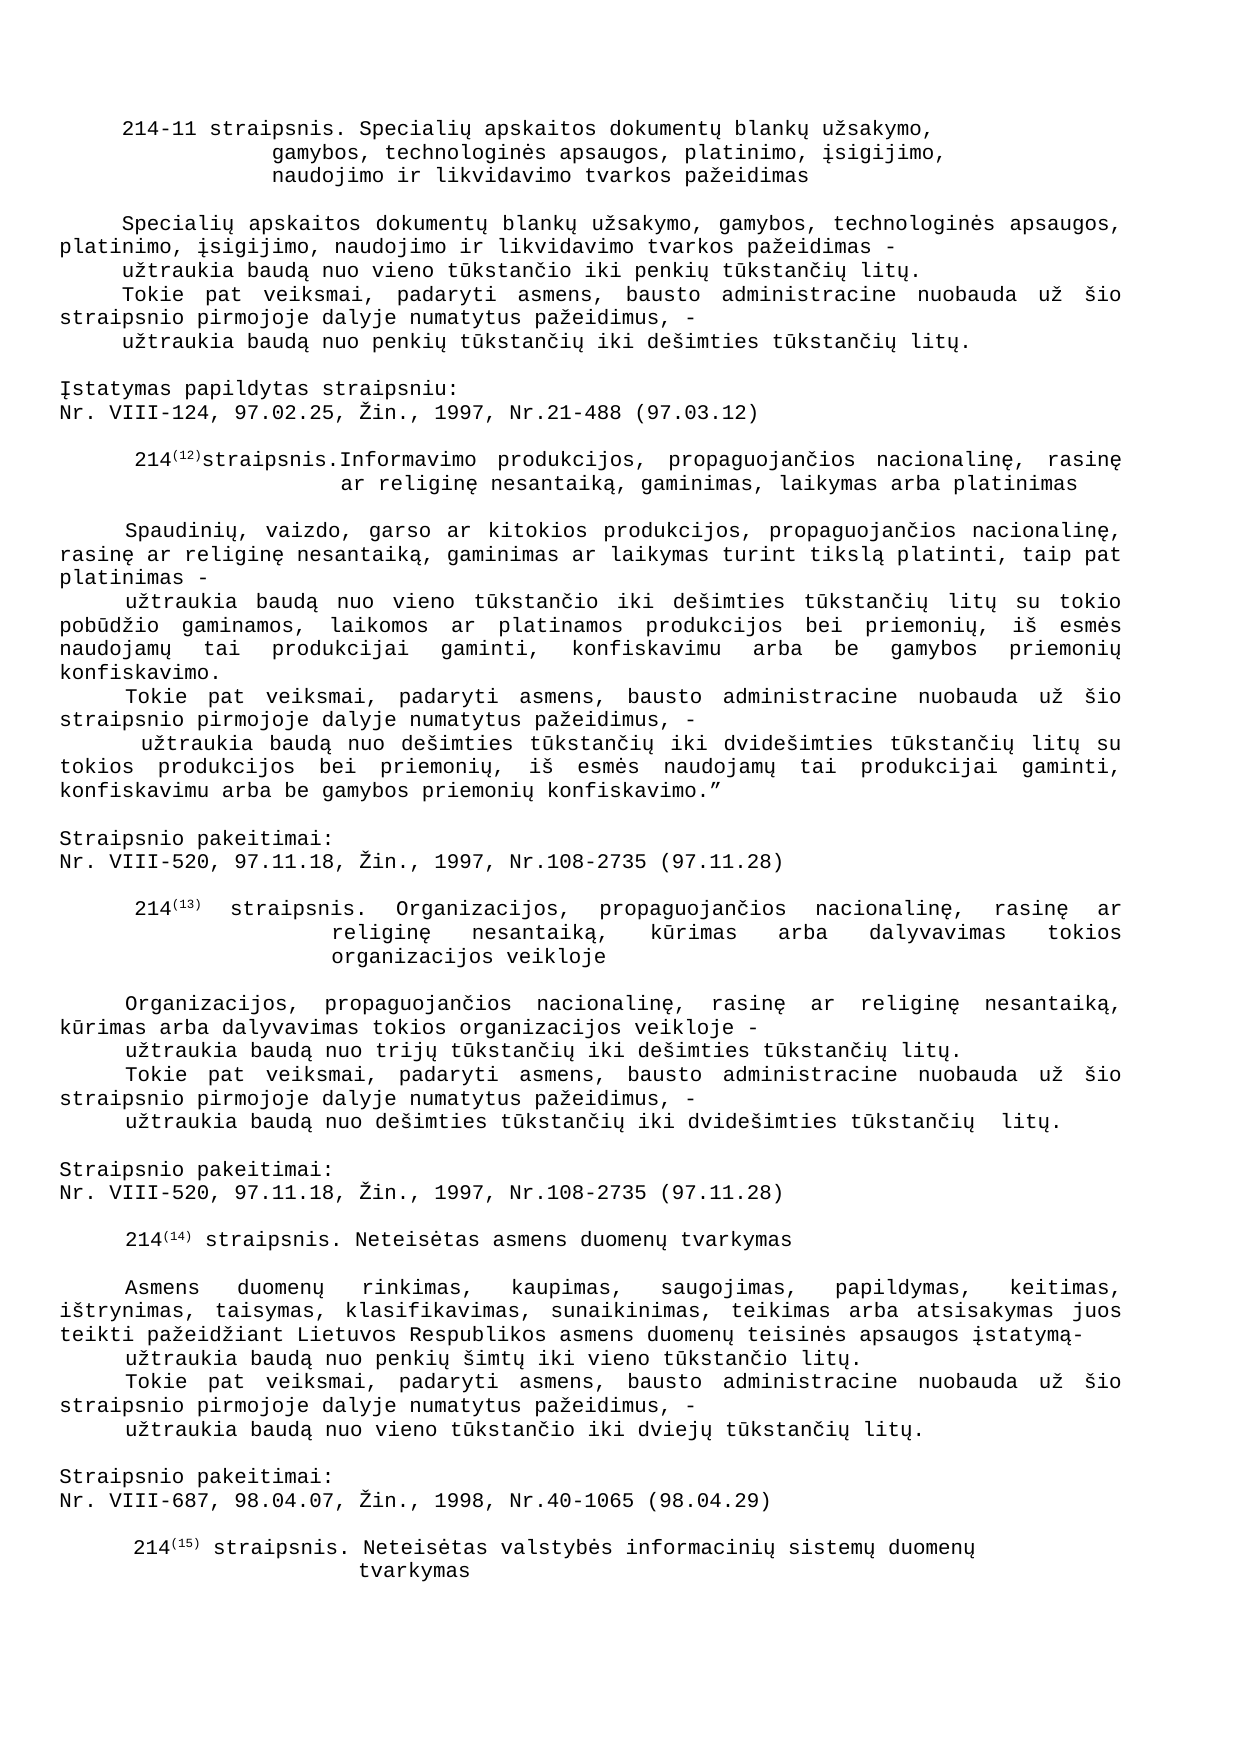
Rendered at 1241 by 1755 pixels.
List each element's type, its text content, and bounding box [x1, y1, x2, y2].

text Tokie pat veiksmai, padaryti asmens, bausto administracine nuobauda už šio straipsnio pirmojoje dalyje numatytus pažeidimus, - [59, 686, 1122, 733]
text užtraukia baudą nuo dešimties tūkstančių iki dvidešimties tūkstančių litų. [59, 1111, 1122, 1135]
text 214(12)straipsnis.Informavimo produkcijos, propaguojančios nacionalinę, rasinę ar religinę nesantaiką, gaminimas, laikymas arba platinimas [134, 449, 1122, 496]
text Specialių apskaitos dokumentų blankų užsakymo, gamybos, technologinės apsaugos, platinimo, įsigijimo, naudojimo ir likvidavimo tvarkos pažeidimas - [59, 213, 1122, 260]
text Nr. VIII-520, 97.11.18, Žin., 1997, Nr.108-2735 (97.11.28) [59, 851, 1122, 875]
text užtraukia baudą nuo vieno tūkstančio iki penkių tūkstančių litų. [59, 260, 1122, 284]
text 214-11 straipsnis. Specialių apskaitos dokumentų blankų užsakymo, [59, 118, 1122, 142]
text užtraukia baudą nuo vieno tūkstančio iki dešimties tūkstančių litų su tokio pobūdžio gaminamos, laikomos ar platinamos produkcijos bei priemonių, iš esmės naudojamų tai produkcijai gaminti, konfiskavimu arba be gamybos priemonių konfiskavimo. [59, 591, 1122, 686]
text užtraukia baudą nuo trijų tūkstančių iki dešimties tūkstančių litų. [59, 1040, 1122, 1064]
text Tokie pat veiksmai, padaryti asmens, bausto administracine nuobauda už šio straipsnio pirmojoje dalyje numatytus pažeidimus, - [59, 1064, 1122, 1111]
text užtraukia baudą nuo penkių tūkstančių iki dešimties tūkstančių litų. [59, 331, 1122, 354]
text užtraukia baudą nuo vieno tūkstančio iki dviejų tūkstančių litų. [59, 1419, 1122, 1442]
text Spaudinių, vaizdo, garso ar kitokios produkcijos, propaguojančios nacionalinę, rasinę ar religinę nesantaiką, gaminimas ar laikymas turint tikslą platinti, taip pat platinimas - [59, 520, 1122, 591]
text užtraukia baudą nuo dešimties tūkstančių iki dvidešimties tūkstančių litų su tokios produkcijos bei priemonių, iš esmės naudojamų tai produkcijai gaminti, konfiskavimu arba be gamybos priemonių konfiskavimo.” [59, 733, 1122, 804]
text Asmens duomenų rinkimas, kaupimas, saugojimas, papildymas, keitimas, ištrynimas, taisymas, klasifikavimas, sunaikinimas, teikimas arba atsisakymas juos teikti pažeidžiant Lietuvos Respublikos asmens duomenų teisinės apsaugos įstatymą- [59, 1277, 1122, 1348]
text Nr. VIII-124, 97.02.25, Žin., 1997, Nr.21-488 (97.03.12) [59, 402, 1122, 426]
text Tokie pat veiksmai, padaryti asmens, bausto administracine nuobauda už šio straipsnio pirmojoje dalyje numatytus pažeidimus, - [59, 1371, 1122, 1419]
text 214(15) straipsnis. Neteisėtas valstybės informacinių sistemų duomenų [59, 1537, 1122, 1561]
text Organizacijos, propaguojančios nacionalinę, rasinę ar religinę nesantaiką, kūrimas arba dalyvavimas tokios organizacijos veikloje - [59, 993, 1122, 1040]
text 214(13) straipsnis. Organizacijos, propaguojančios nacionalinę, rasinę ar religinę nesantaiką, kūrimas arba dalyvavimas tokios organizacijos veikloje [134, 898, 1122, 969]
text Straipsnio pakeitimai: [59, 1158, 1122, 1182]
text gamybos, technologinės apsaugos, platinimo, įsigijimo, [59, 142, 1122, 165]
text Nr. VIII-687, 98.04.07, Žin., 1998, Nr.40-1065 (98.04.29) [59, 1489, 1122, 1513]
text Nr. VIII-520, 97.11.18, Žin., 1997, Nr.108-2735 (97.11.28) [59, 1182, 1122, 1206]
text naudojimo ir likvidavimo tvarkos pažeidimas [59, 165, 1122, 189]
text Įstatymas papildytas straipsniu: [59, 378, 1122, 402]
text Tokie pat veiksmai, padaryti asmens, bausto administracine nuobauda už šio straipsnio pirmojoje dalyje numatytus pažeidimus, - [59, 284, 1122, 331]
text 214(14) straipsnis. Neteisėtas asmens duomenų tvarkymas [59, 1229, 1122, 1253]
text Straipsnio pakeitimai: [59, 1466, 1122, 1489]
text Straipsnio pakeitimai: [59, 827, 1122, 851]
text užtraukia baudą nuo penkių šimtų iki vieno tūkstančio litų. [59, 1348, 1122, 1371]
text tvarkymas [59, 1561, 1122, 1584]
